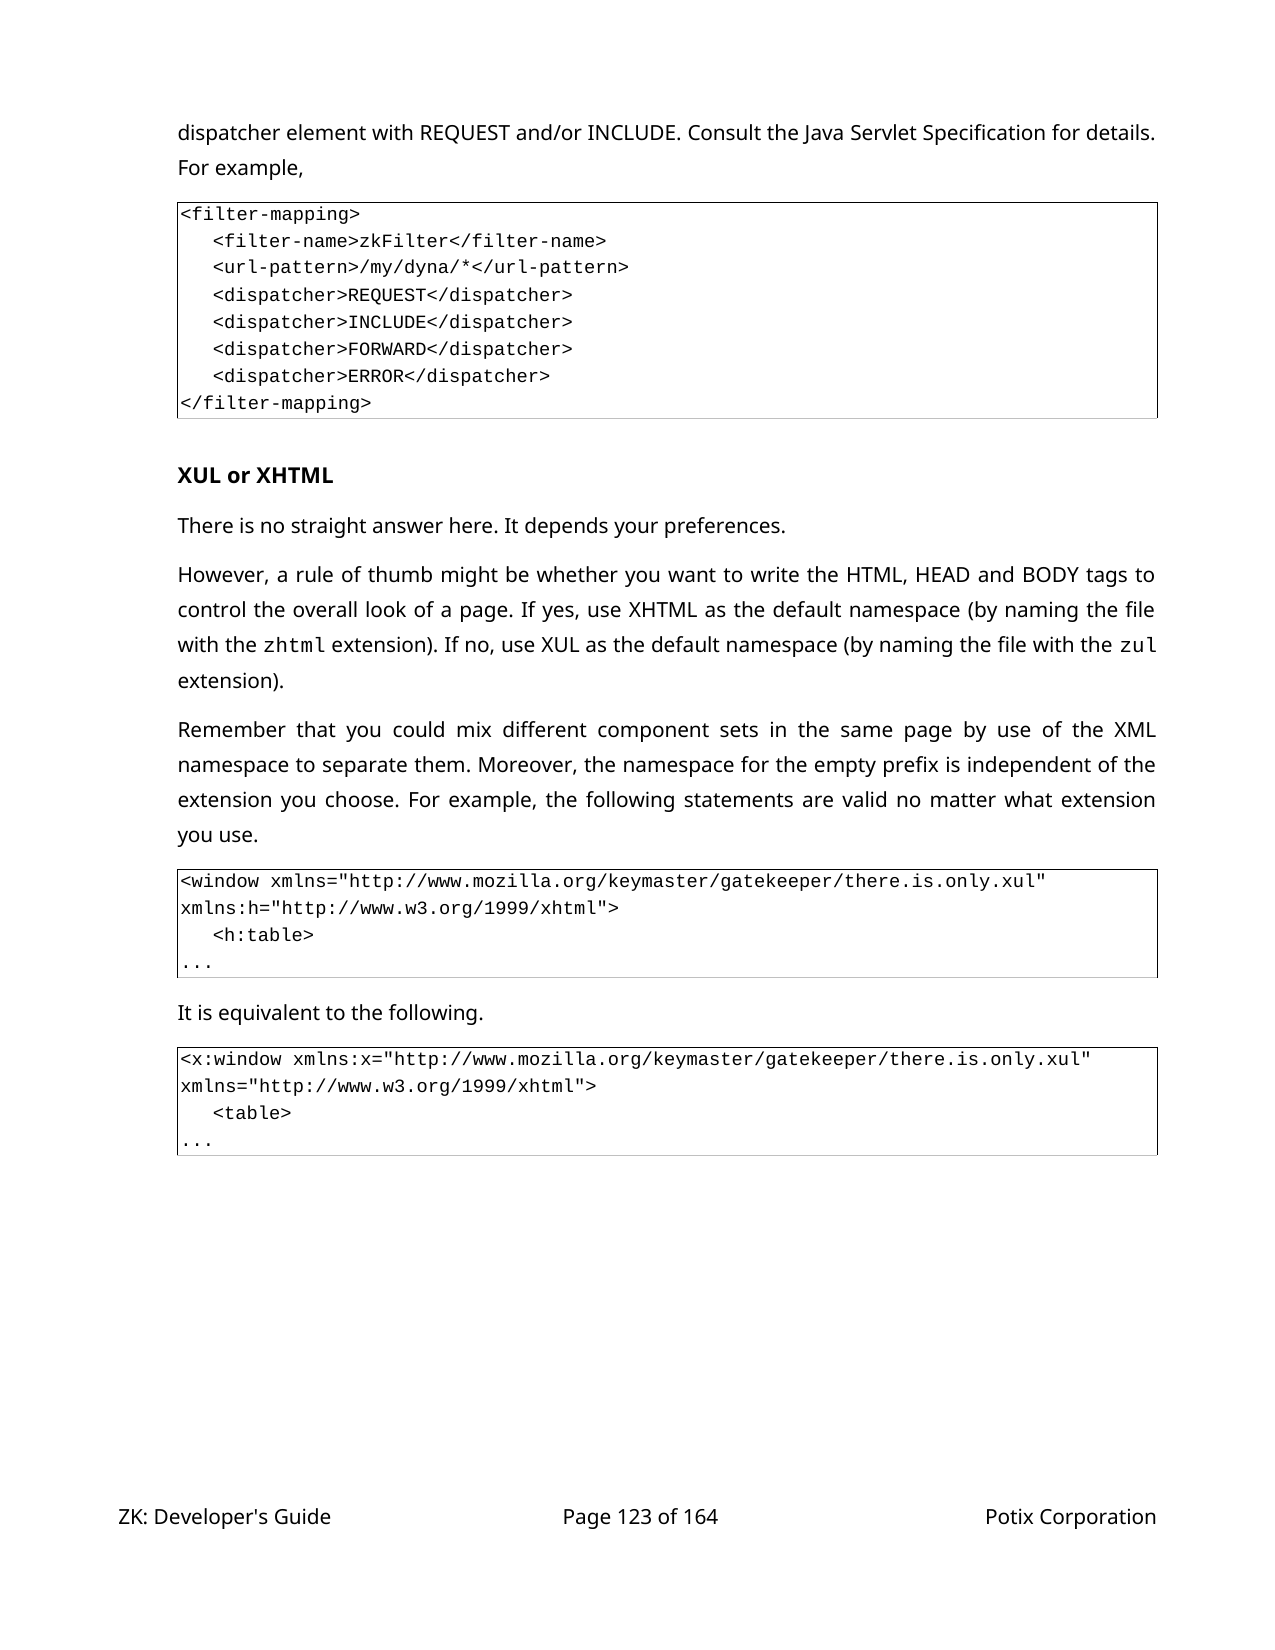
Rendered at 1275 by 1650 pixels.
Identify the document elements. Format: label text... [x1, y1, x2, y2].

text <table> [178, 1101, 1157, 1125]
text Remember that you could mix different component sets in the same page by use of the XML namespace to separate them. Moreover, the namespace for the empty prefix is independent of the extension you choose. For example, the following statements are valid no matter what extension you use. [177, 715, 1157, 848]
text However, a rule of thumb might be whether you want to write the HTML, HEAD and BODY tags to control the overall look of a page. If yes, use XHTML as the default namespace (by naming the file with the zhtml extension). If no, use XUL as the default namespace (by naming the file with the zul extension). [177, 560, 1157, 694]
text <dispatcher>REQUEST</dispatcher> [178, 282, 1157, 307]
text <x:window xmlns:x="http://www.mozilla.org/keymaster/gatekeeper/there.is.only.xul" xmlns="http://www.w3.org/1999/xhtml"> [178, 1048, 1157, 1098]
text <dispatcher>ERROR</dispatcher> </filter-mapping> [178, 364, 1157, 418]
text dispatcher element with REQUEST and/or INCLUDE. Consult the Java Servlet Specification for details. For example, [177, 118, 1157, 182]
text <window xmlns="http://www.mozilla.org/keymaster/gatekeeper/there.is.only.xul" xmlns:h="http://www.w3.org/1999/xhtml"> [178, 870, 1157, 920]
subtitle XUL or XHTML [177, 460, 1157, 490]
text <dispatcher>FORWARD</dispatcher> [178, 337, 1157, 361]
text It is equivalent to the following. [177, 998, 1157, 1026]
text <h:table> [178, 923, 1157, 947]
text There is no straight answer here. It depends your preferences. [177, 511, 1157, 539]
text ... [178, 1128, 1157, 1155]
text ... [178, 950, 1157, 977]
text <filter-mapping> <filter-name>zkFilter</filter-name> <url-pattern>/my/dyna/*</url-pattern> [178, 203, 1157, 279]
text <dispatcher>INCLUDE</dispatcher> [178, 310, 1157, 334]
